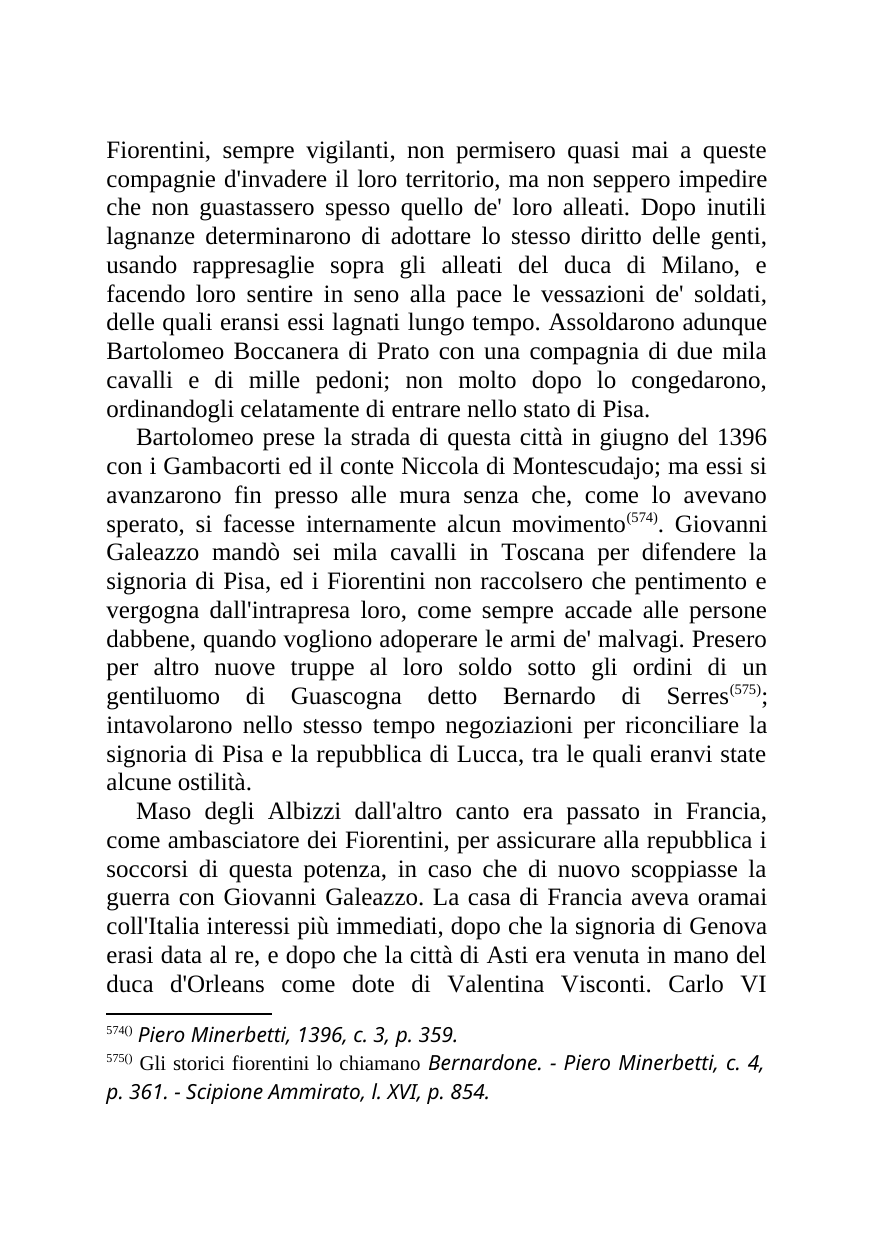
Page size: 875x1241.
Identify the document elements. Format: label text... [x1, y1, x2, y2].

text () Gli storici fiorentini lo chiamano Bernardone. - Piero Minerbetti, c. 4, p. 361. - Scipione Ammirato, l. XVI, p. 854. [106, 1048, 768, 1105]
text Maso degli Albizzi dall'altro canto era passato in Francia, come ambasciatore dei Fiorentini, per assicurare alla repubblica i soccorsi di questa potenza, in caso che di nuovo scoppiasse la guerra con Giovanni Galeazzo. La casa di Francia aveva oramai coll'Italia interessi più immediati, dopo che la signoria di Genova erasi data al re, e dopo che la città di Asti era venuta in mano del duca d'Orleans come dote di Valentina Visconti. Carlo VI [106, 796, 768, 997]
text Fiorentini, sempre vigilanti, non permisero quasi mai a queste compagnie d'invadere il loro territorio, ma non seppero impedire che non guastassero spesso quello de' loro alleati. Dopo inutili lagnanze determinarono di adottare lo stesso diritto delle genti, usando rappresaglie sopra gli alleati del duca di Milano, e facendo loro sentire in seno alla pace le vessazioni de' soldati, delle quali eransi essi lagnati lungo tempo. Assoldarono adunque Bartolomeo Boccanera di Prato con una compagnia di due mila cavalli e di mille pedoni; non molto dopo lo congedarono, ordinandogli celatamente di entrare nello stato di Pisa. [106, 135, 768, 422]
text Bartolomeo prese la strada di questa città in giugno del 1396 con i Gambacorti ed il conte Niccola di Montescudajo; ma essi si avanzarono fin presso alle mura senza che, come lo avevano sperato, si facesse internamente alcun movimento(). Giovanni Galeazzo mandò sei mila cavalli in Toscana per difendere la signoria di Pisa, ed i Fiorentini non raccolsero che pentimento e vergogna dall'intrapresa loro, come sempre accade alle persone dabbene, quando vogliono adoperare le armi de' malvagi. Presero per altro nuove truppe al loro soldo sotto gli ordini di un gentiluomo di Guascogna detto Bernardo di Serres(); intavolarono nello stesso tempo negoziazioni per riconciliare la signoria di Pisa e la repubblica di Lucca, tra le quali eranvi state alcune ostilità. [106, 422, 768, 796]
text () Piero Minerbetti, 1396, c. 3, p. 359. [106, 1020, 768, 1048]
